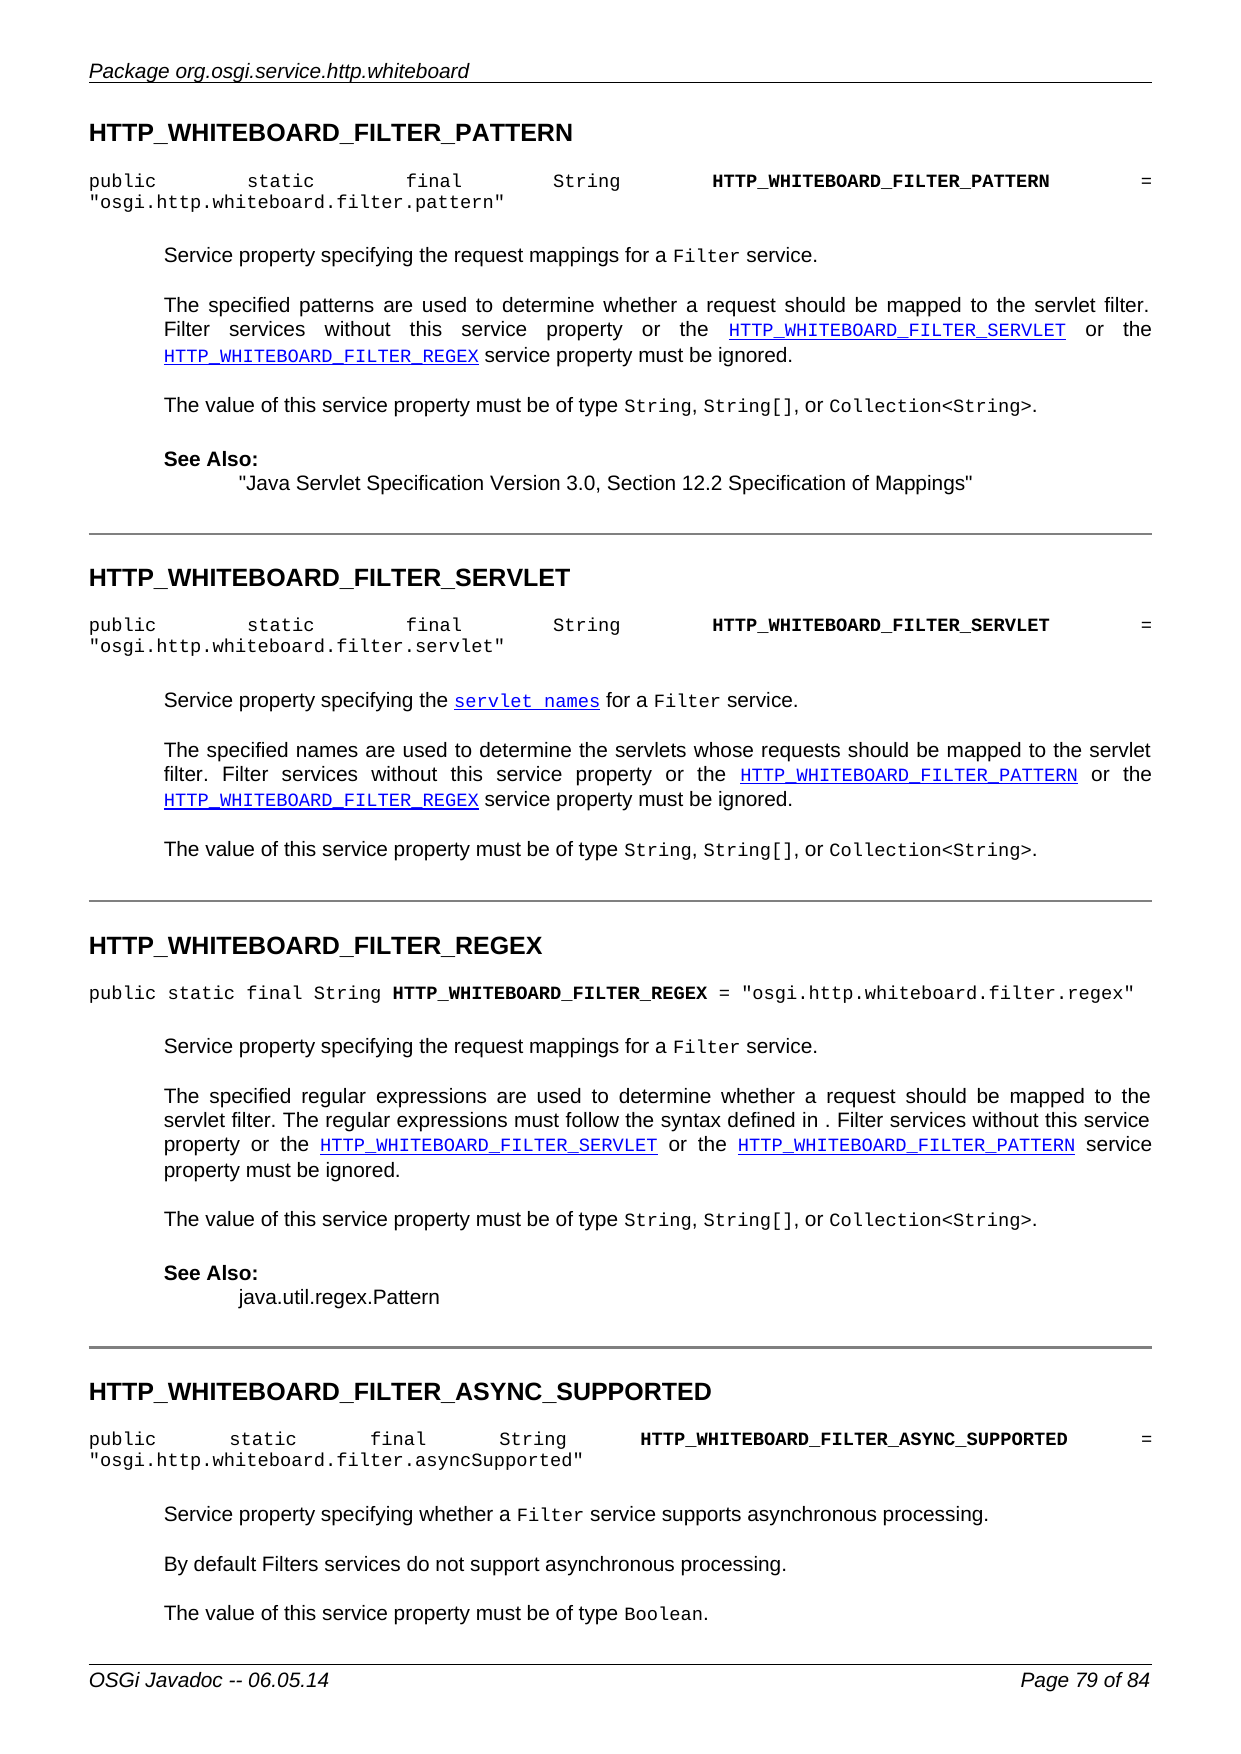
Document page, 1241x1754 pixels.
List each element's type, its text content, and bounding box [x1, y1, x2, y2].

text public static final String HTTP_WHITEBOARD_FILTER_ASYNC_SUPPORTED = "osgi.http.whiteboard.filter.asyncSupported" [88, 1430, 1152, 1472]
text java.util.regex.Pattern [238, 1285, 1152, 1309]
text "Java Servlet Specification Version 3.0, Section 12.2 Specification of Mappings" [238, 471, 1152, 495]
text The value of this service property must be of type String, String[], or Collection<String>. [163, 837, 1152, 862]
text public static final String HTTP_WHITEBOARD_FILTER_REGEX = "osgi.http.whiteboard.filter.regex" [88, 984, 1152, 1005]
text public static final String HTTP_WHITEBOARD_FILTER_SERVLET = "osgi.http.whiteboard.filter.servlet" [88, 616, 1152, 658]
text See Also: [163, 1261, 1152, 1285]
text Service property specifying whether a Filter service supports asynchronous processing. [163, 1501, 1152, 1527]
text By default Filters services do not support asynchronous processing. [163, 1552, 1152, 1576]
text Service property specifying the servlet names for a Filter service. [163, 688, 1152, 713]
text The specified names are used to determine the servlets whose requests should be mapped to the servlet filter. Filter services without this service property or the HTTP_WHITEBOARD_FILTER_PATTERN or the HTTP_WHITEBOARD_FILTER_REGEX service property must be ignored. [163, 738, 1152, 812]
text See Also: [163, 447, 1152, 471]
text The value of this service property must be of type String, String[], or Collection<String>. [163, 393, 1152, 418]
subtitle HTTP_WHITEBOARD_FILTER_PATTERN [88, 118, 1152, 147]
text The specified patterns are used to determine whether a request should be mapped to the servlet filter. Filter services without this service property or the HTTP_WHITEBOARD_FILTER_SERVLET or the HTTP_WHITEBOARD_FILTER_REGEX service property must be ignored. [163, 293, 1152, 368]
subtitle HTTP_WHITEBOARD_FILTER_ASYNC_SUPPORTED [88, 1377, 1152, 1406]
text The value of this service property must be of type Boolean. [163, 1601, 1152, 1626]
text public static final String HTTP_WHITEBOARD_FILTER_PATTERN = "osgi.http.whiteboard.filter.pattern" [88, 171, 1152, 214]
subtitle HTTP_WHITEBOARD_FILTER_REGEX [88, 931, 1152, 959]
subtitle HTTP_WHITEBOARD_FILTER_SERVLET [88, 563, 1152, 592]
text Service property specifying the request mappings for a Filter service. [163, 243, 1152, 268]
text Service property specifying the request mappings for a Filter service. [163, 1034, 1152, 1059]
text The value of this service property must be of type String, String[], or Collection<String>. [163, 1206, 1152, 1232]
text The specified regular expressions are used to determine whether a request should be mapped to the servlet filter. The regular expressions must follow the syntax defined in . Filter services without this service property or the HTTP_WHITEBOARD_FILTER_SERVLET or the HTTP_WHITEBOARD_FILTER_PATTERN service property must be ignored. [163, 1084, 1152, 1181]
